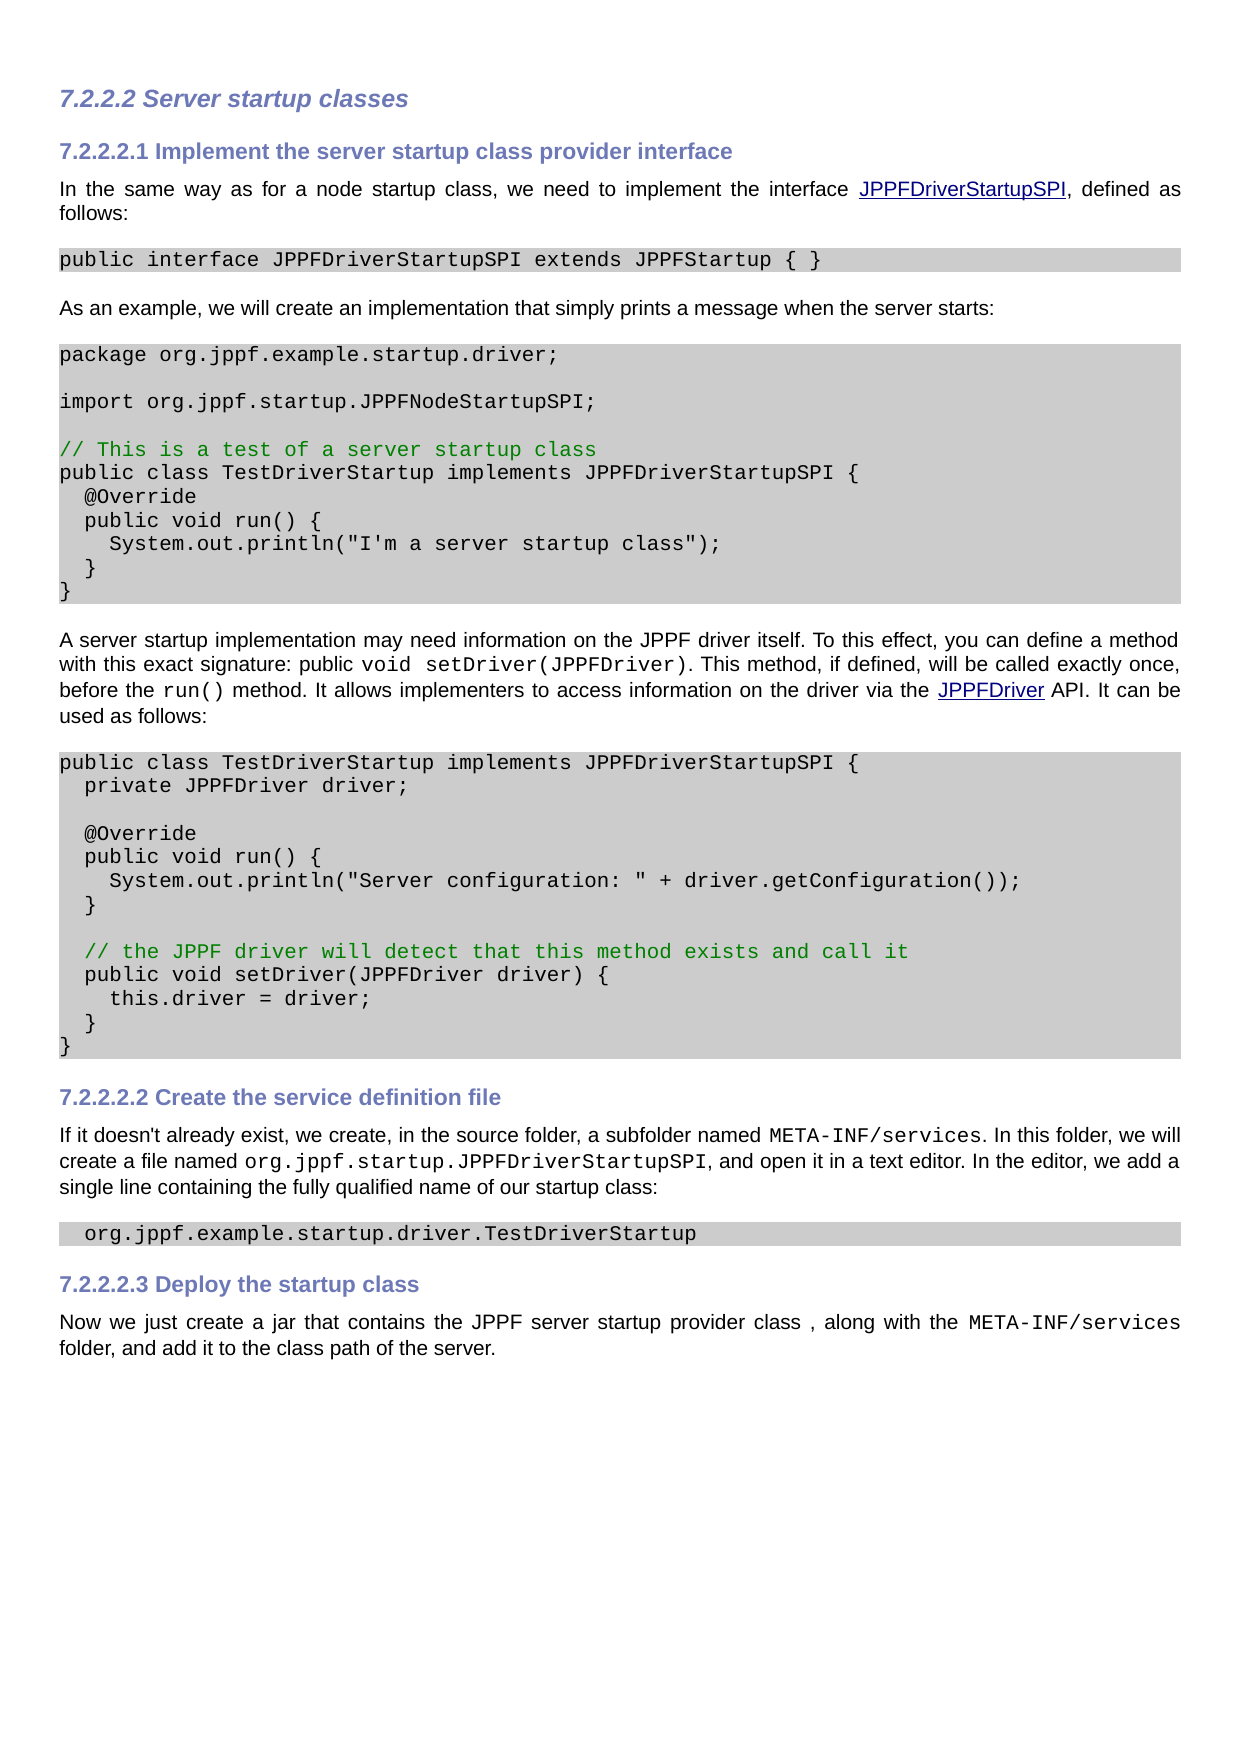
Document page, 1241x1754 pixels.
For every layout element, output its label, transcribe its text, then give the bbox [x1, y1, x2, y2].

text @Override [59, 486, 1181, 509]
text public interface JPPFDriverStartupSPI extends JPPFStartup { } [59, 248, 1181, 272]
text import org.jppf.startup.JPPFNodeStartupSPI; [59, 391, 1181, 415]
text } [59, 581, 1181, 604]
text public void run() { [59, 846, 1181, 870]
text As an example, we will create an implementation that simply prints a message when the server starts: [59, 296, 1181, 320]
text } [59, 557, 1181, 581]
text @Override [59, 823, 1181, 846]
text this.driver = driver; [59, 988, 1181, 1012]
text public class TestDriverStartup implements JPPFDriverStartupSPI { [59, 462, 1181, 486]
text In the same way as for a node startup class, we need to implement the interface JPPFDriverStartupSPI, defined as follows: [59, 177, 1181, 224]
subtitle Create the service definition file [59, 1084, 1181, 1110]
text package org.jppf.example.startup.driver; [59, 344, 1181, 368]
text Now we just create a jar that contains the JPPF server startup provider class , along with the META-INF/services folder, and add it to the class path of the server. [59, 1310, 1181, 1360]
text public void setDriver(JPPFDriver driver) { [59, 964, 1181, 988]
text public void run() { [59, 509, 1181, 533]
subtitle Implement the server startup class provider interface [59, 138, 1181, 164]
text } [59, 1035, 1181, 1059]
text // the JPPF driver will detect that this method exists and call it [59, 941, 1181, 964]
text If it doesn't already exist, we create, in the source folder, a subfolder named META-INF/services. In this folder, we will create a file named org.jppf.startup.JPPFDriverStartupSPI, and open it in a text editor. In the editor, we add a single line containing the fully qualified name of our startup class: [59, 1123, 1181, 1198]
text public class TestDriverStartup implements JPPFDriverStartupSPI { [59, 752, 1181, 775]
text A server startup implementation may need information on the JPPF driver itself. To this effect, you can define a method with this exact signature: public void setDriver(JPPFDriver). This method, if defined, will be called exactly once, before the run() method. It allows implementers to access information on the driver via the JPPFDriver API. It can be used as follows: [59, 628, 1181, 728]
subtitle Server startup classes [59, 84, 1181, 113]
text private JPPFDriver driver; [59, 775, 1181, 799]
text // This is a test of a server startup class [59, 439, 1181, 462]
text } [59, 893, 1181, 917]
text } [59, 1012, 1181, 1035]
text org.jppf.example.startup.driver.TestDriverStartup [59, 1222, 1181, 1246]
subtitle Deploy the startup class [59, 1271, 1181, 1297]
text System.out.println("I'm a server startup class"); [59, 533, 1181, 557]
text System.out.println("Server configuration: " + driver.getConfiguration()); [59, 870, 1181, 893]
